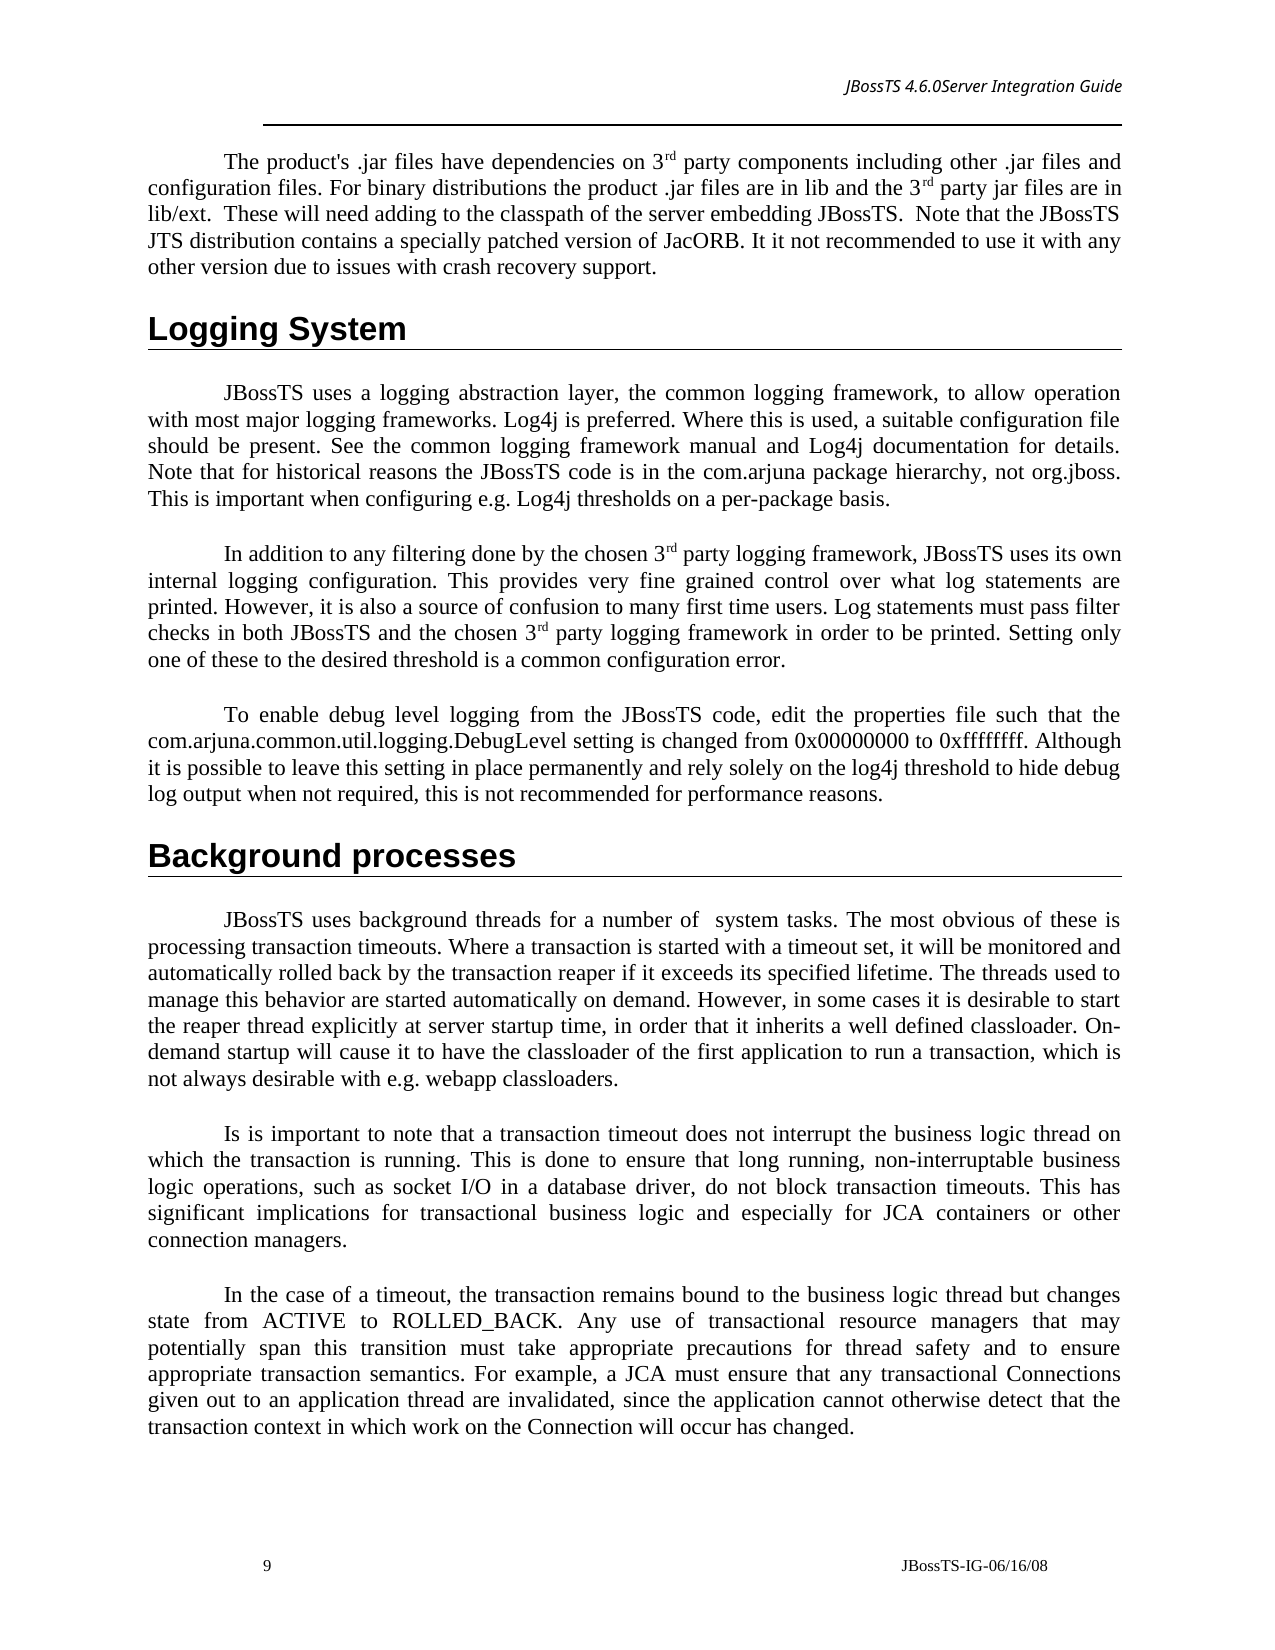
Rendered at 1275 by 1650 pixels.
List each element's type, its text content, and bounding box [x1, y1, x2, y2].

text To enable debug level logging from the JBossTS code, edit the properties file such that the com.arjuna.common.util.logging.DebugLevel setting is changed from 0x00000000 to 0xffffffff. Although it is possible to leave this setting in place permanently and rely solely on the log4j threshold to hide debug log output when not required, this is not recommended for performance reasons. [148, 701, 1122, 807]
text In the case of a timeout, the transaction remains bound to the business logic thread but changes state from ACTIVE to ROLLED_BACK. Any use of transactional resource managers that may potentially span this transition must take appropriate precautions for thread safety and to ensure appropriate transaction semantics. For example, a JCA must ensure that any transactional Connections given out to an application thread are invalidated, since the application cannot otherwise detect that the transaction context in which work on the Connection will occur has changed. [148, 1281, 1122, 1439]
subtitle Logging System [148, 309, 1122, 349]
subtitle Background processes [148, 836, 1122, 876]
text JBossTS uses a logging abstraction layer, the common logging framework, to allow operation with most major logging frameworks. Log4j is preferred. Where this is used, a suitable configuration file should be present. See the common logging framework manual and Log4j documentation for details. Note that for historical reasons the JBossTS code is in the com.arjuna package hierarchy, not org.jboss. This is important when configuring e.g. Log4j thresholds on a per-package basis. [148, 379, 1122, 511]
text JBossTS uses background threads for a number of system tasks. The most obvious of these is processing transaction timeouts. Where a transaction is started with a timeout set, it will be monitored and automatically rolled back by the transaction reaper if it exceeds its specified lifetime. The threads used to manage this behavior are started automatically on demand. However, in some cases it is desirable to start the reaper thread explicitly at server startup time, in order that it inherits a well defined classloader. On-demand startup will cause it to have the classloader of the first application to run a transaction, which is not always desirable with e.g. webapp classloaders. [148, 907, 1122, 1091]
text In addition to any filtering done by the chosen 3rd party logging framework, JBossTS uses its own internal logging configuration. This provides very fine grained control over what log statements are printed. However, it is also a source of confusion to many first time users. Log statements must pass filter checks in both JBossTS and the chosen 3rd party logging framework in order to be printed. Setting only one of these to the desired threshold is a common configuration error. [148, 540, 1122, 672]
text The product's .jar files have dependencies on 3rd party components including other .jar files and configuration files. For binary distributions the product .jar files are in lib and the 3rd party jar files are in lib/ext. These will need adding to the classpath of the server embedding JBossTS. Note that the JBossTS JTS distribution contains a specially patched version of JacORB. It it not recommended to use it with any other version due to issues with crash recovery support. [148, 148, 1122, 279]
text Is is important to note that a transaction timeout does not interrupt the business logic thread on which the transaction is running. This is done to ensure that long running, non-interruptable business logic operations, such as socket I/O in a database driver, do not block transaction timeouts. This has significant implications for transactional business logic and especially for JCA containers or other connection managers. [148, 1120, 1122, 1252]
